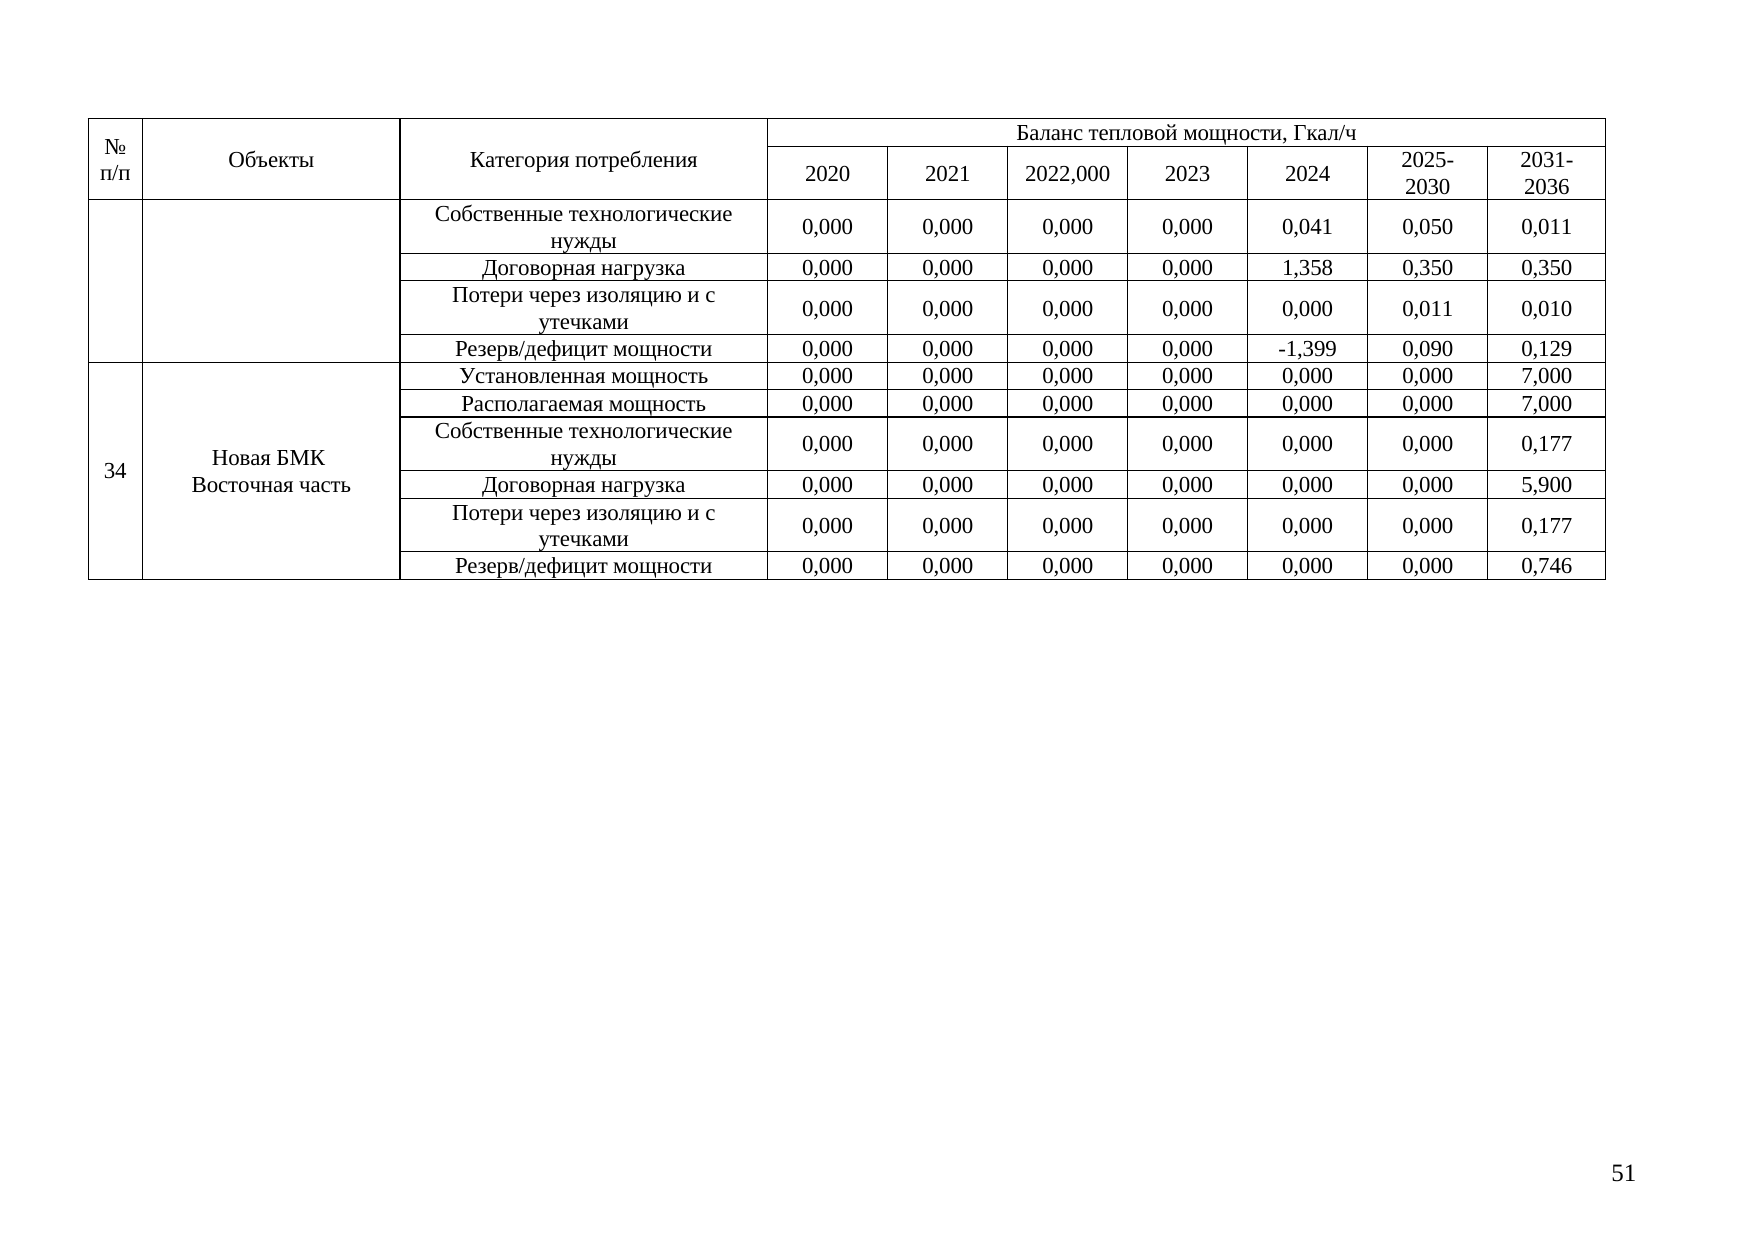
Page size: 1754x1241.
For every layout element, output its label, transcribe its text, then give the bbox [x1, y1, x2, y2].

table_cell 0,350 [1368, 254, 1487, 280]
table_cell [89, 200, 142, 362]
table_cell 2020 [768, 147, 887, 199]
table_cell 0,011 [1488, 200, 1605, 253]
table_cell 0,000 [1128, 390, 1247, 416]
table_cell 0,000 [1128, 254, 1247, 280]
table_cell Собственные технологические нужды [401, 200, 767, 253]
table_cell 0,000 [888, 552, 1007, 579]
table_cell 0,000 [1128, 281, 1247, 334]
table_cell 0,000 [1128, 200, 1247, 253]
table_cell Договорная нагрузка [401, 254, 767, 280]
table_cell 0,000 [888, 254, 1007, 280]
table_cell 0,000 [1248, 499, 1367, 551]
table_header № п/п [89, 119, 142, 199]
table_cell 0,000 [1128, 552, 1247, 579]
table_cell Установленная мощность [401, 363, 767, 389]
table_cell 0,000 [1248, 552, 1367, 579]
table_cell 0,000 [1368, 390, 1487, 416]
table_cell 0,010 [1488, 281, 1605, 334]
table_cell 0,000 [1008, 390, 1127, 416]
table_header Категория потребления [401, 119, 767, 199]
table_cell 0,000 [1008, 471, 1127, 497]
table_cell 0,000 [1008, 552, 1127, 579]
table_cell 0,000 [888, 471, 1007, 497]
table_cell 0,000 [768, 471, 887, 497]
table_cell 2021 [888, 147, 1007, 199]
table_cell 0,000 [768, 418, 887, 470]
table_cell 2023 [1128, 147, 1247, 199]
table_cell 2024 [1248, 147, 1367, 199]
table_cell 0,000 [1008, 499, 1127, 551]
table_cell 0,050 [1368, 200, 1487, 253]
table_cell 0,000 [768, 363, 887, 389]
table_cell 0,000 [768, 552, 887, 579]
table_cell 2025-2030 [1368, 147, 1487, 199]
table_cell 0,000 [1008, 281, 1127, 334]
table_cell Потери через изоляцию и с утечками [401, 499, 767, 551]
table_header Объекты [143, 119, 399, 199]
table_cell 0,000 [768, 281, 887, 334]
table_cell 0,000 [768, 335, 887, 362]
table_cell 0,000 [1128, 471, 1247, 497]
table_cell 0,129 [1488, 335, 1605, 362]
table_header Баланс тепловой мощности, Гкал/ч [768, 119, 1605, 146]
table_cell [143, 200, 399, 362]
table_cell 0,000 [888, 390, 1007, 416]
table_cell 0,000 [1008, 418, 1127, 470]
table_cell 0,000 [888, 200, 1007, 253]
table_cell -1,399 [1248, 335, 1367, 362]
table_cell 0,000 [1008, 335, 1127, 362]
table_cell 0,000 [768, 200, 887, 253]
table_cell 0,177 [1488, 499, 1605, 551]
table_cell 0,000 [1368, 471, 1487, 497]
table_cell 0,000 [1248, 418, 1367, 470]
table_cell Договорная нагрузка [401, 471, 767, 497]
table_cell 7,000 [1488, 390, 1605, 416]
table_cell 0,000 [1008, 363, 1127, 389]
table_cell 0,041 [1248, 200, 1367, 253]
table_cell Потери через изоляцию и с утечками [401, 281, 767, 334]
table_cell 0,000 [1368, 499, 1487, 551]
table_cell 0,000 [1128, 418, 1247, 470]
table_cell 0,000 [768, 499, 887, 551]
table_cell 0,000 [768, 390, 887, 416]
table_cell 2022,000 [1008, 147, 1127, 199]
table_cell 0,177 [1488, 418, 1605, 470]
table_cell 7,000 [1488, 363, 1605, 389]
table_cell 0,000 [768, 254, 887, 280]
table_cell 0,000 [1248, 471, 1367, 497]
table_cell 0,000 [888, 363, 1007, 389]
table_cell 0,000 [1128, 499, 1247, 551]
table_cell 0,350 [1488, 254, 1605, 280]
table_cell 0,000 [1008, 200, 1127, 253]
table_cell 0,000 [1248, 390, 1367, 416]
table_cell 1,358 [1248, 254, 1367, 280]
table_cell Собственные технологические нужды [401, 418, 767, 470]
table_cell Располагаемая мощность [401, 390, 767, 416]
table_cell 0,000 [888, 499, 1007, 551]
table_cell 0,000 [888, 418, 1007, 470]
table_cell 0,000 [1248, 281, 1367, 334]
table_cell 0,000 [888, 281, 1007, 334]
table_cell 0,000 [1248, 363, 1367, 389]
table_cell Новая БМК Восточная часть [143, 363, 399, 579]
table_cell 0,000 [1368, 418, 1487, 470]
table_cell 2031-2036 [1488, 147, 1605, 199]
table_cell 0,000 [1368, 552, 1487, 579]
table_cell Резерв/дефицит мощности [401, 552, 767, 579]
table_cell 0,000 [1128, 363, 1247, 389]
table_cell 0,011 [1368, 281, 1487, 334]
table_cell Резерв/дефицит мощности [401, 335, 767, 362]
table_cell 5,900 [1488, 471, 1605, 497]
table_cell 0,090 [1368, 335, 1487, 362]
table_cell 0,746 [1488, 552, 1605, 579]
table_cell 0,000 [888, 335, 1007, 362]
table_cell 0,000 [1128, 335, 1247, 362]
table_cell 0,000 [1368, 363, 1487, 389]
table_cell 0,000 [1008, 254, 1127, 280]
table_cell 34 [89, 363, 142, 579]
